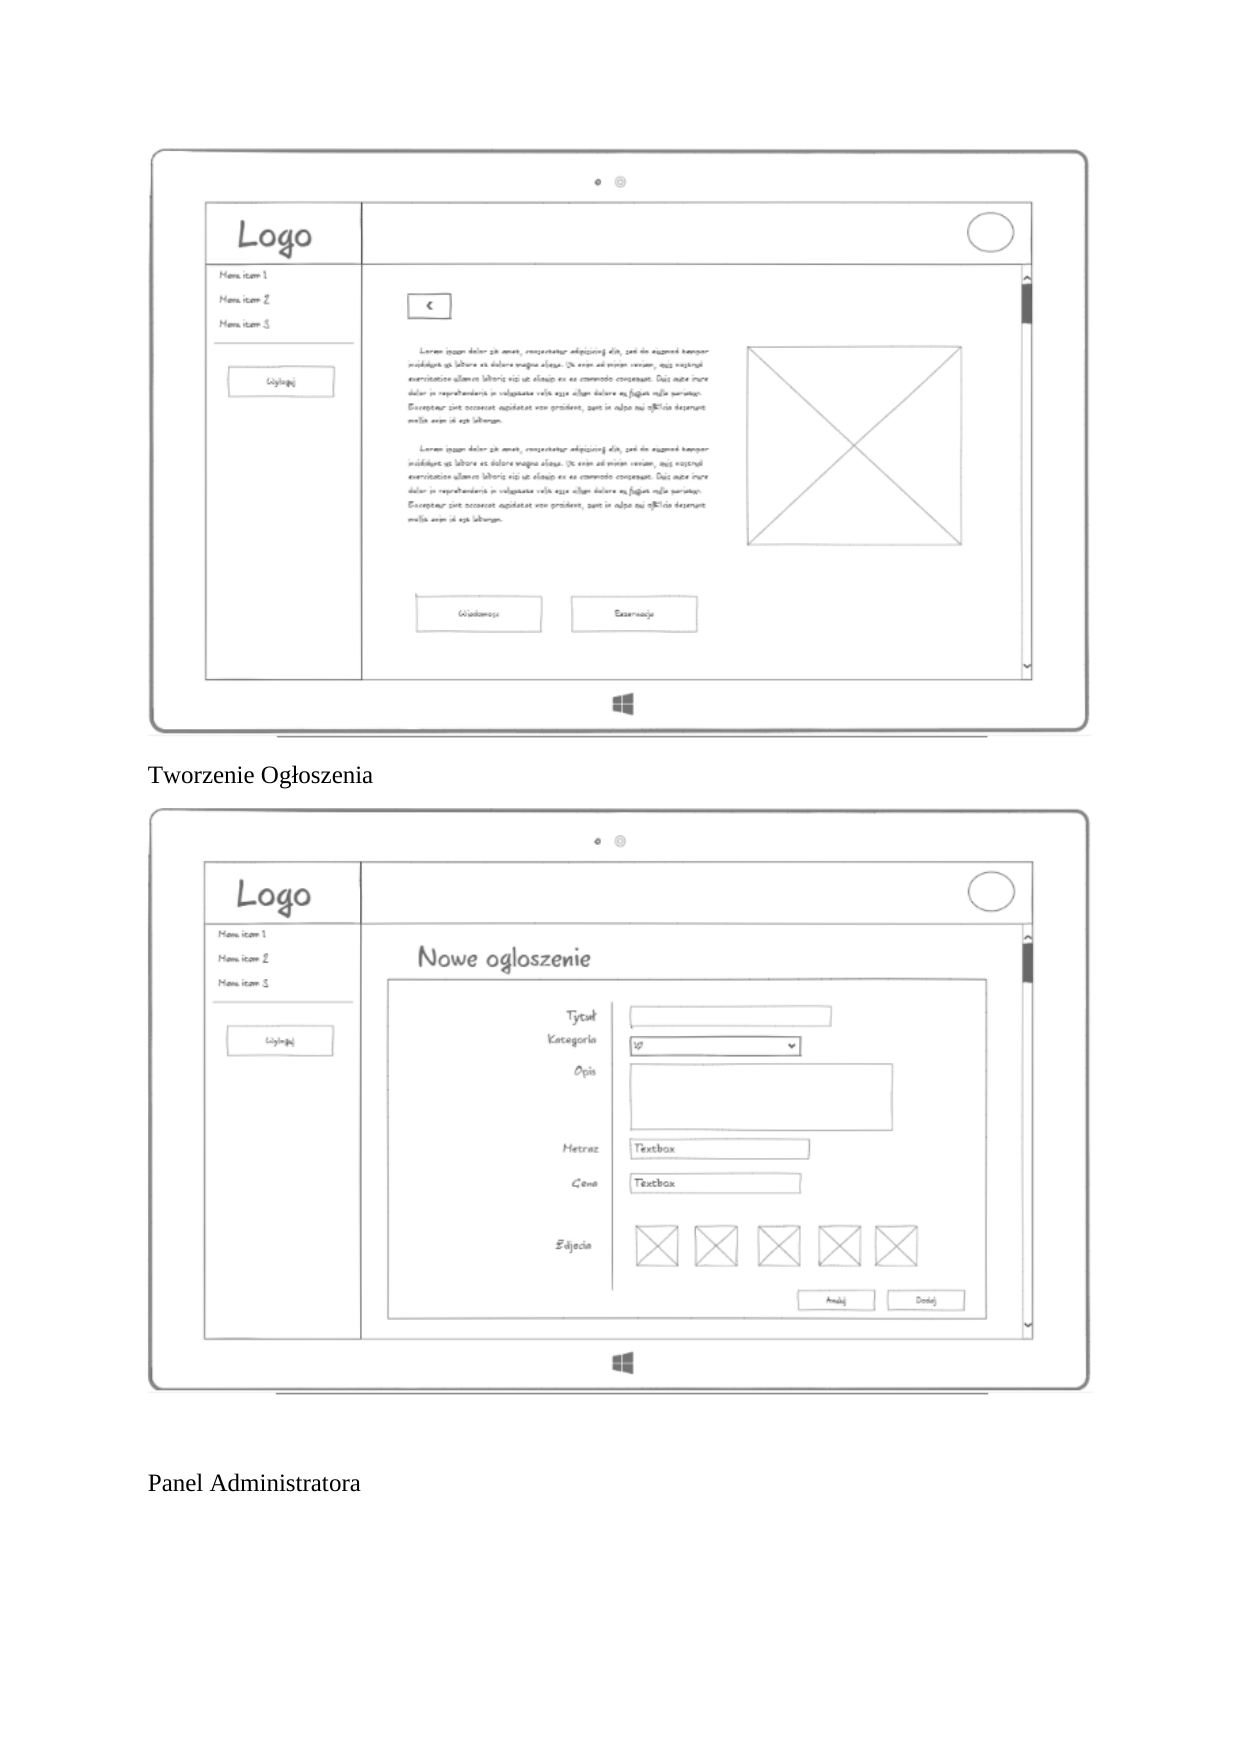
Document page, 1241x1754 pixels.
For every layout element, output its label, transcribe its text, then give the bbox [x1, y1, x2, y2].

text Panel Administratora [148, 1468, 1093, 1497]
text Tworzenie Ogłoszenia [148, 761, 1093, 789]
